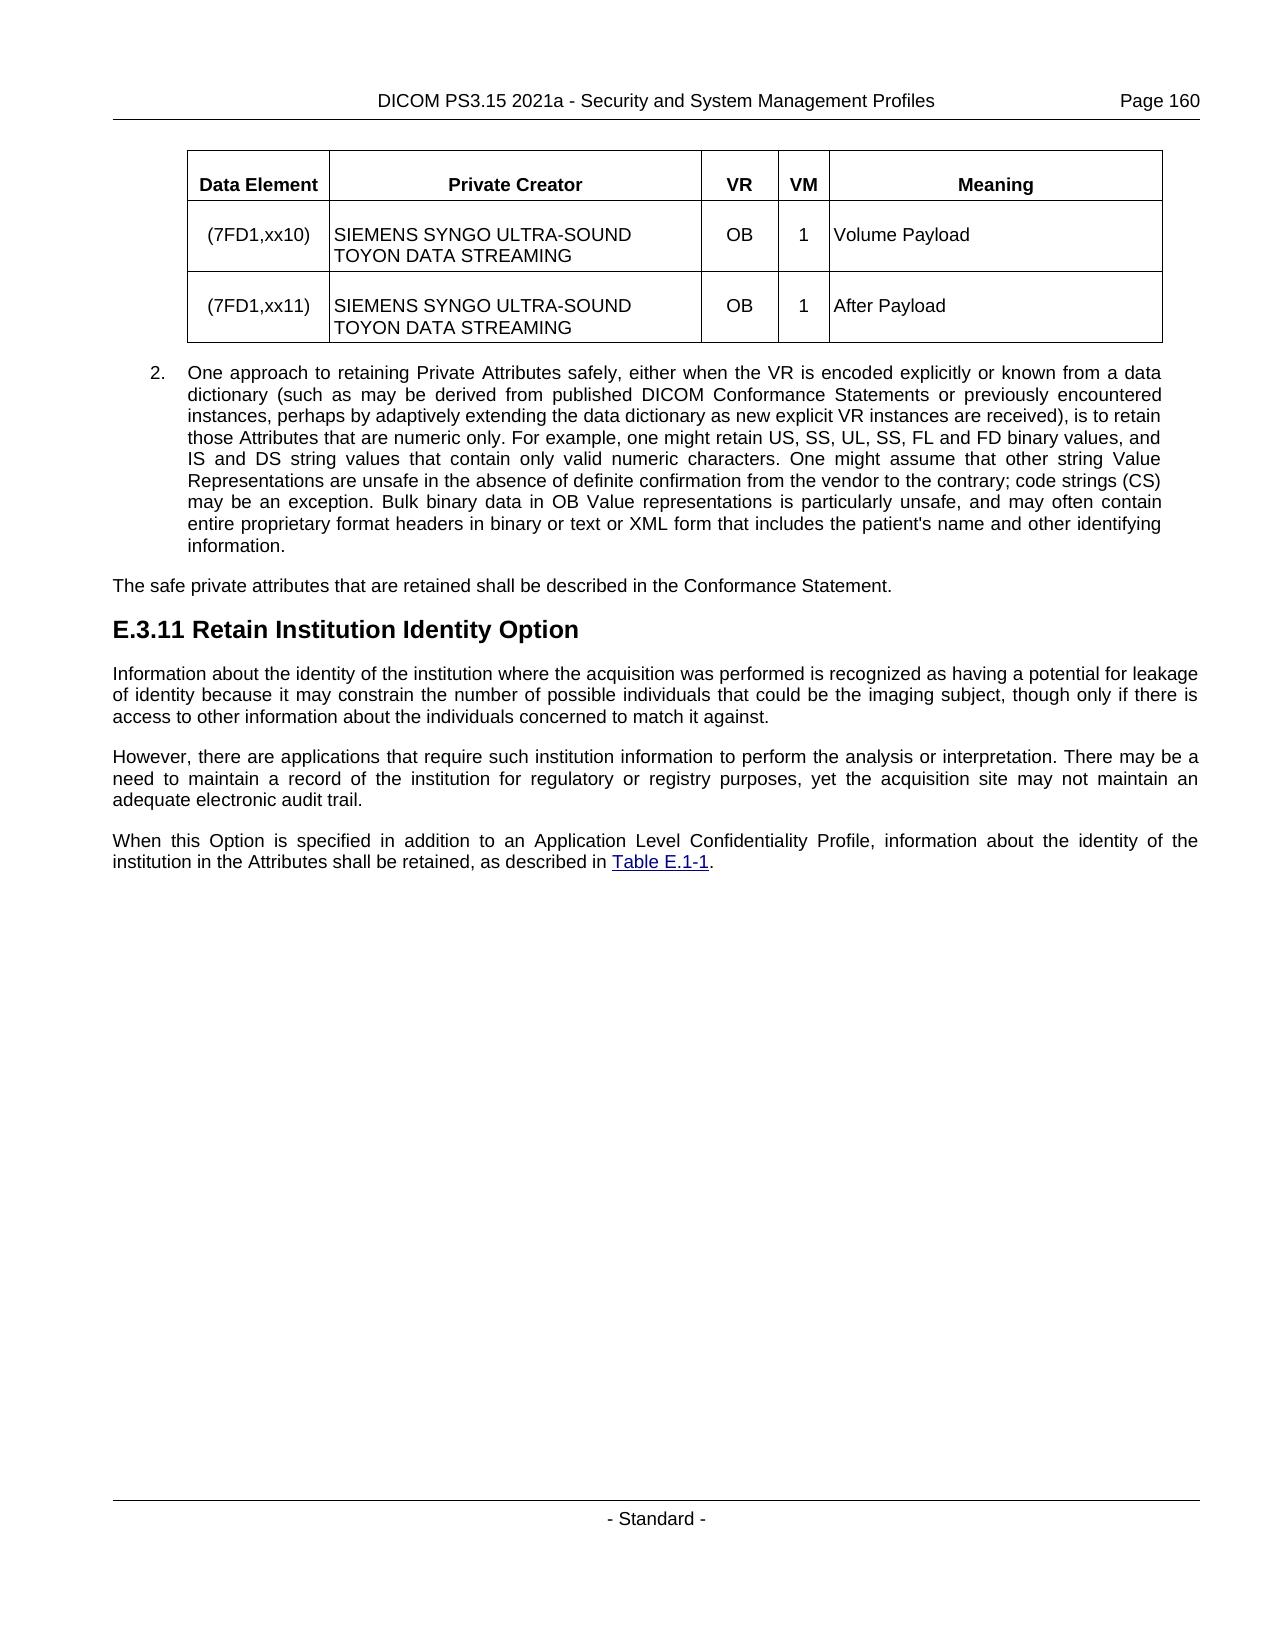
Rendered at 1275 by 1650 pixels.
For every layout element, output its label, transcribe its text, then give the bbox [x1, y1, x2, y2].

table_cell (7FD1,xx10) [188, 201, 329, 271]
table_header VR [702, 151, 778, 200]
text However, there are applications that require such institution information to perform the analysis or interpretation. There may be a need to maintain a record of the institution for regulatory or registry purposes, yet the acquisition site may not maintain an adequate electronic audit trail. [112, 746, 1200, 811]
text 2. One approach to retaining Private Attributes safely, either when the VR is encoded explicitly or known from a data dictionary (such as may be derived from published DICOM Conformance Statements or previously encountered instances, perhaps by adaptively extending the data dictionary as new explicit VR instances are received), is to retain those Attributes that are numeric only. For example, one might retain US, SS, UL, SS, FL and FD binary values, and IS and DS string values that contain only valid numeric characters. One might assume that other string Value Representations are unsafe in the absence of definite confirmation from the vendor to the contrary; code strings (CS) may be an exception. Bulk binary data in OB Value representations is particularly unsafe, and may often contain entire proprietary format headers in binary or text or XML form that includes the patient's name and other identifying information. [150, 362, 1162, 556]
table_cell Volume Payload [830, 201, 1162, 271]
table_header Private Creator [330, 151, 701, 200]
text E.3.11 Retain Institution Identity Option [112, 615, 1200, 644]
table_header VM [779, 151, 829, 200]
text Information about the identity of the institution where the acquisition was performed is recognized as having a potential for leakage of identity because it may constrain the number of possible individuals that could be the imaging subject, though only if there is access to other information about the individuals concerned to match it against. [112, 663, 1200, 727]
table_cell (7FD1,xx11) [188, 272, 329, 342]
table_header Meaning [830, 151, 1162, 200]
table_cell SIEMENS SYNGO ULTRA-SOUND TOYON DATA STREAMING [330, 272, 701, 342]
table_cell SIEMENS SYNGO ULTRA-SOUND TOYON DATA STREAMING [330, 201, 701, 271]
table_cell OB [702, 272, 778, 342]
table_cell 1 [779, 272, 829, 342]
table_cell OB [702, 201, 778, 271]
table_cell After Payload [830, 272, 1162, 342]
table_cell 1 [779, 201, 829, 271]
text The safe private attributes that are retained shall be described in the Conformance Statement. [112, 575, 1200, 596]
table_header Data Element [188, 151, 329, 200]
text When this Option is specified in addition to an Application Level Confidentiality Profile, information about the identity of the institution in the Attributes shall be retained, as described in Table E.1-1. [112, 829, 1200, 873]
